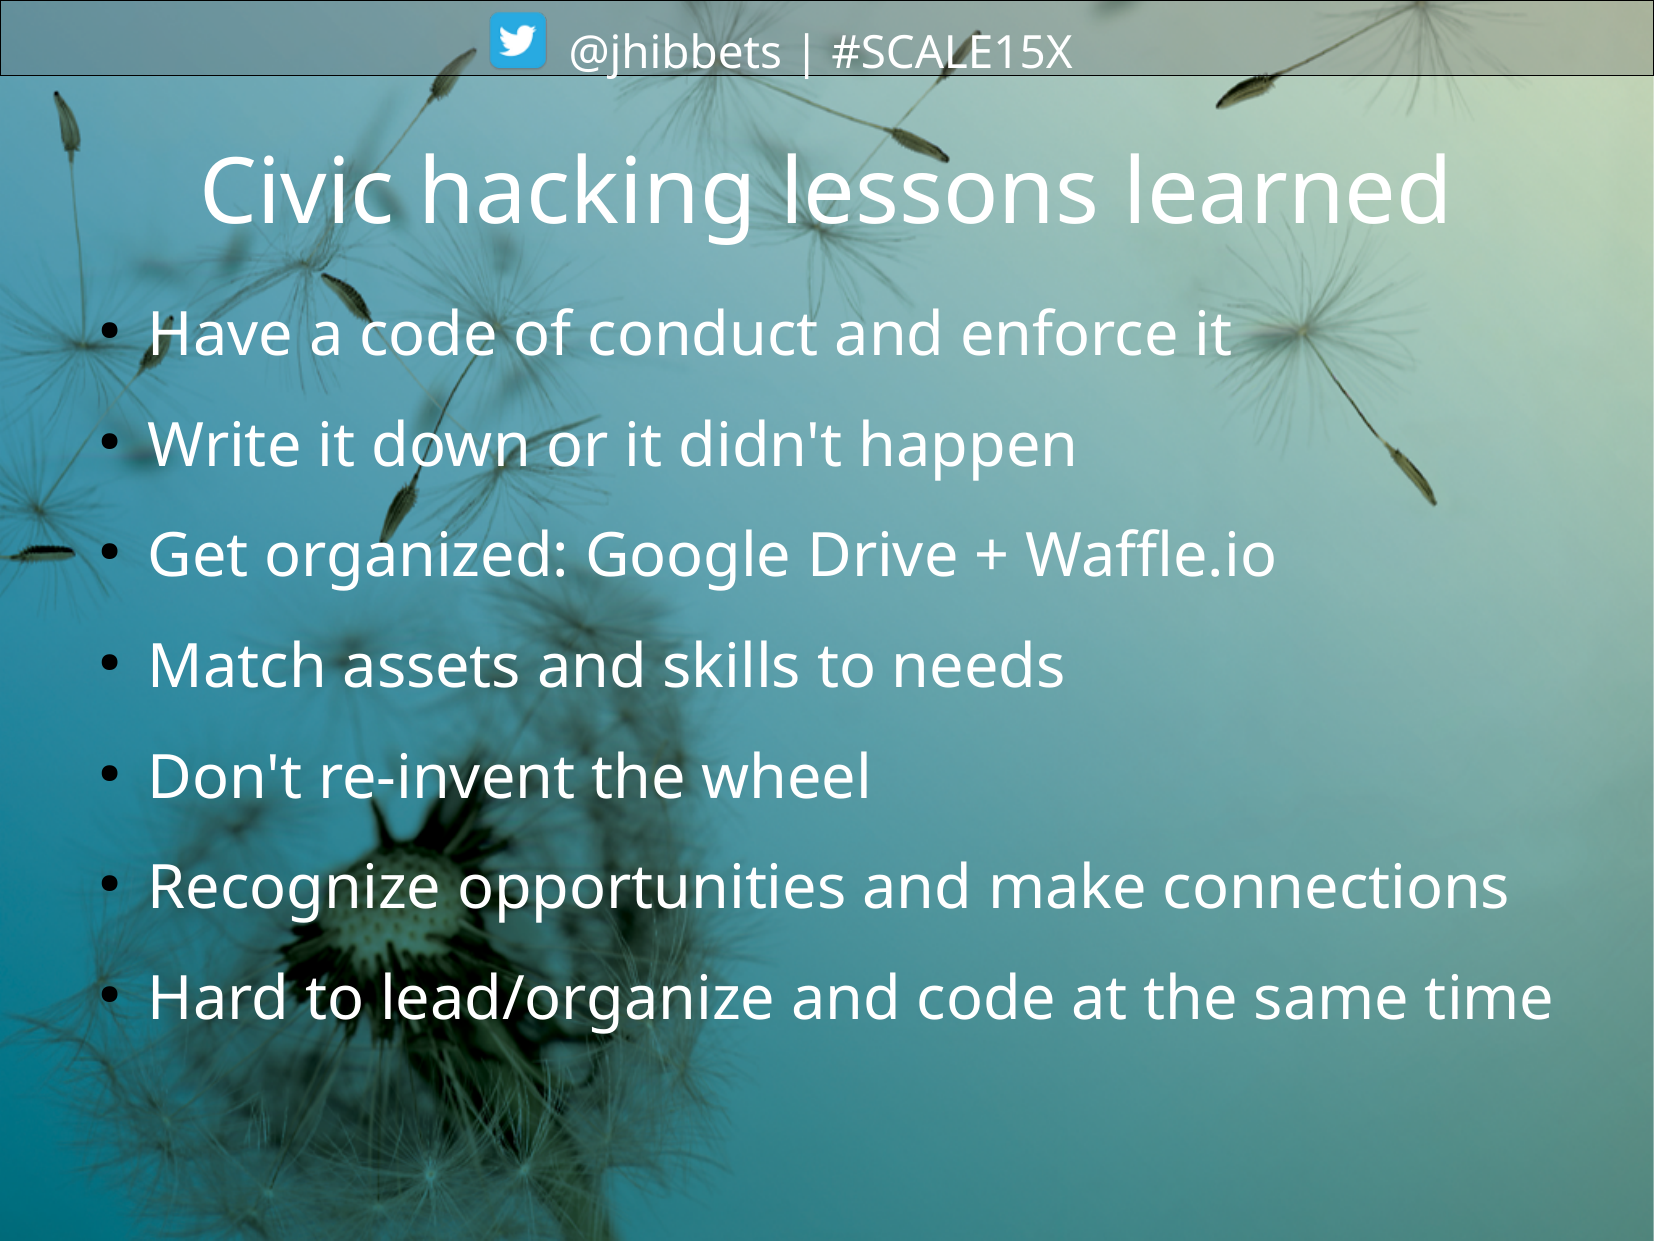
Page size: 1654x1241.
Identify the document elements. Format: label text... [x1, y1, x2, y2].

picture [0, 76, 1654, 1241]
list Have a code of conduct and enforce it Write it down or it didn't happen Get organized: Google Drive + Waffle.io Match assets and skills to needs Don't re-invent the wheel Recognize opportunities and make connections Hard to lead/organize and code at the same time [82, 290, 1571, 1109]
title Civic hacking lessons learned [82, 84, 1571, 290]
picture [488, 11, 549, 72]
